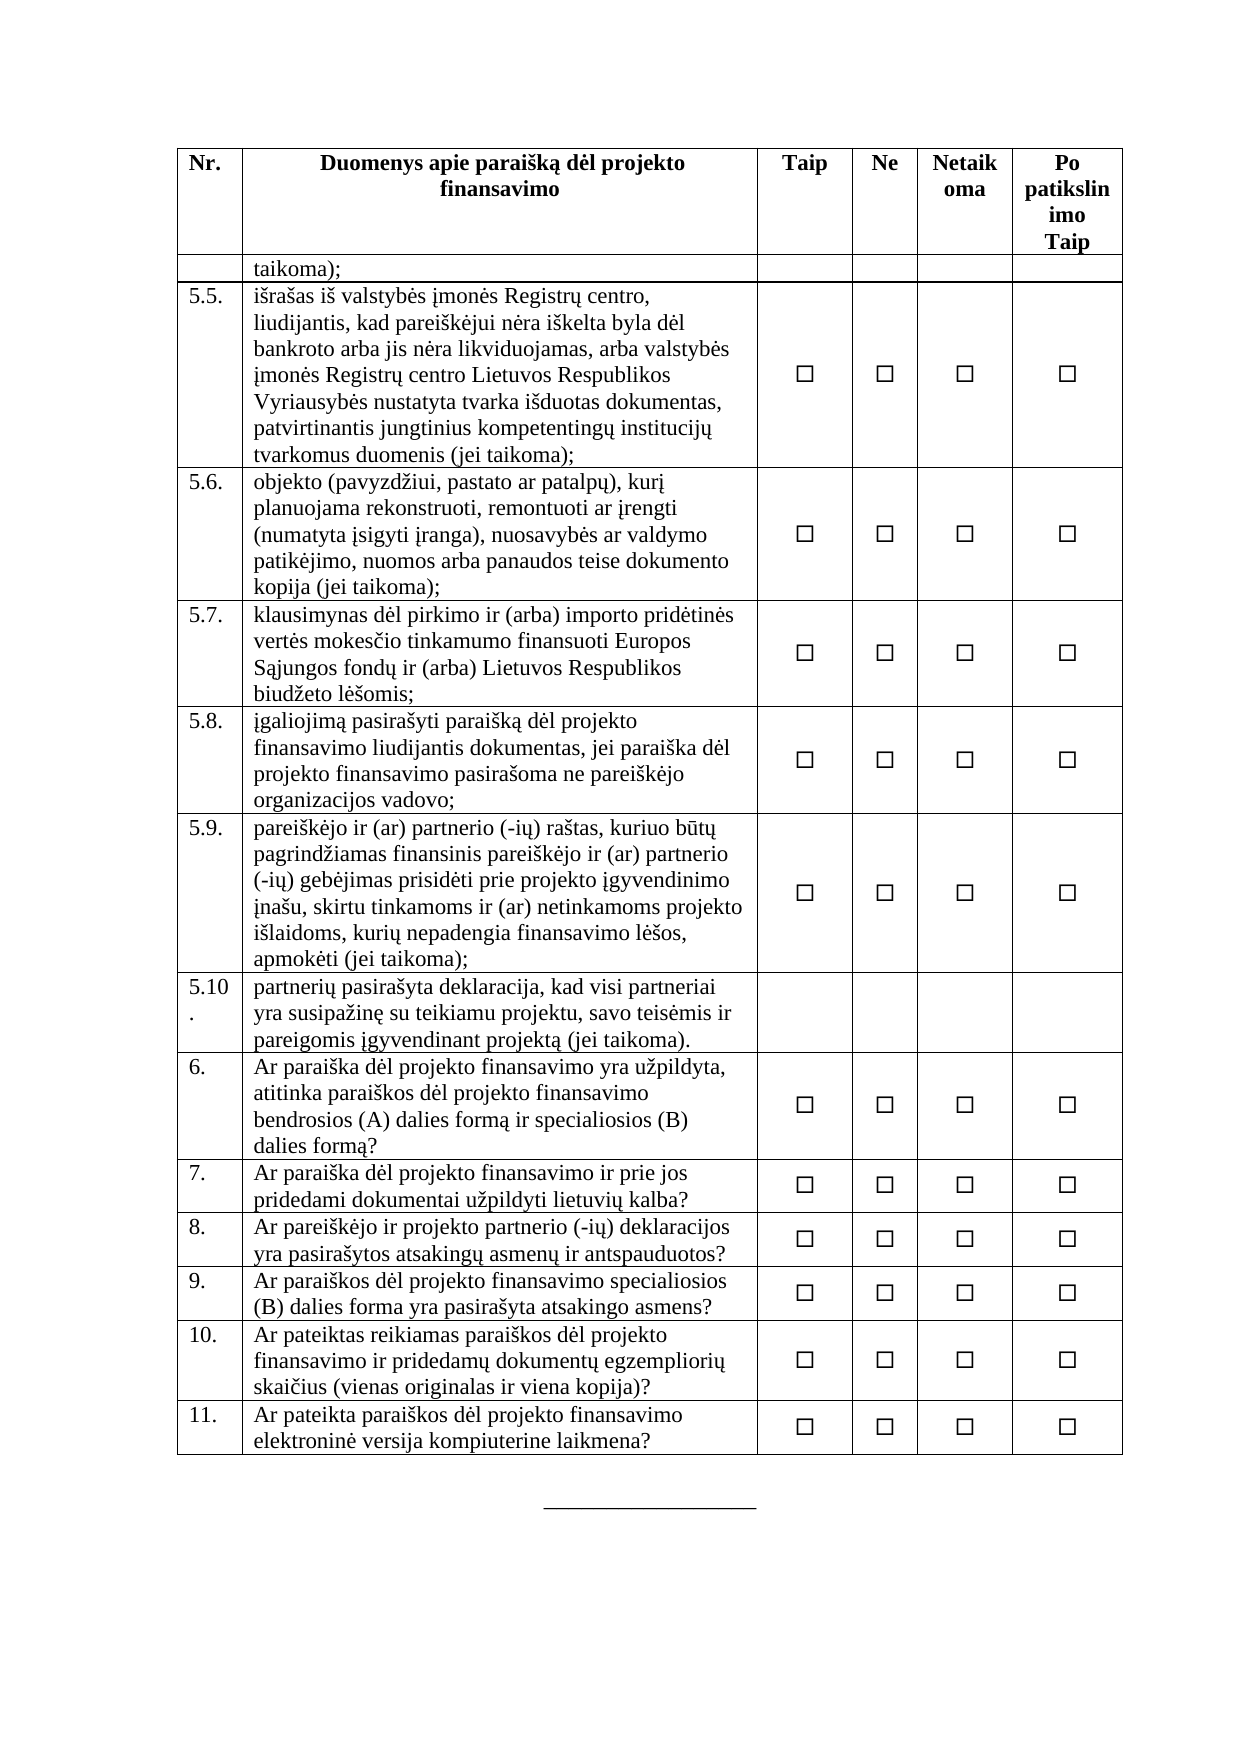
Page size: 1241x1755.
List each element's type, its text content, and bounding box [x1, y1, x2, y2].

table_cell [] [1013, 468, 1122, 600]
table_cell 6. [178, 1053, 242, 1158]
table_cell [] [758, 1321, 852, 1400]
table_cell [] [918, 1213, 1012, 1266]
table_cell [] [1013, 1213, 1122, 1266]
table_cell [] [918, 1053, 1012, 1158]
table_cell 5.9. [178, 814, 242, 972]
table_cell [] [853, 814, 917, 972]
table_header Duomenys apie paraišką dėl projekto finansavimo [243, 149, 757, 254]
table_cell [] [918, 283, 1012, 467]
table_cell [] [758, 601, 852, 706]
table_cell [] [758, 814, 852, 972]
table_cell [] [1013, 814, 1122, 972]
table_cell Ar paraiškos dėl projekto finansavimo specialiosios (B) dalies forma yra pasirašyta atsakingo asmens? [243, 1267, 757, 1320]
table_cell [] [1013, 255, 1122, 281]
table_cell [853, 973, 917, 1052]
table_cell [918, 973, 1012, 1052]
table_header Taip [758, 149, 852, 254]
table_header Nr. [178, 149, 242, 254]
table_cell [] [853, 1267, 917, 1320]
table_cell 8. [178, 1213, 242, 1266]
table_cell [] [918, 1401, 1012, 1453]
table_cell [] [758, 283, 852, 467]
table_cell [] [1013, 707, 1122, 813]
table_cell [] [918, 601, 1012, 706]
table_cell Ar paraiška dėl projekto finansavimo yra užpildyta, atitinka paraiškos dėl projekto finansavimo bendrosios (A) dalies formą ir specialiosios (B) dalies formą? [243, 1053, 757, 1158]
table_cell [] [758, 707, 852, 813]
table_cell [] [758, 1160, 852, 1212]
table_cell [] [1013, 1321, 1122, 1400]
table_cell [] [853, 255, 917, 281]
table_cell [] [918, 707, 1012, 813]
table_cell 5.10. [178, 973, 242, 1052]
table_cell [] [853, 1401, 917, 1453]
table_cell [] [758, 255, 852, 281]
table_cell 5.5. [178, 283, 242, 467]
table_cell [] [918, 814, 1012, 972]
text _________________ [177, 1483, 1122, 1512]
table_cell [] [853, 601, 917, 706]
table_cell [] [758, 1401, 852, 1453]
table_cell [] [853, 1053, 917, 1158]
table_cell [] [758, 468, 852, 600]
table_cell [] [758, 1213, 852, 1266]
table_cell [] [918, 1267, 1012, 1320]
table_cell taikoma); [243, 255, 757, 281]
table_cell [] [853, 1213, 917, 1266]
table_cell [] [1013, 1160, 1122, 1212]
table_cell [178, 255, 242, 281]
table_cell [] [1013, 1401, 1122, 1453]
table_cell [] [918, 1321, 1012, 1400]
table_cell [] [853, 283, 917, 467]
table_cell [] [853, 707, 917, 813]
table_cell [] [758, 1053, 852, 1158]
table_cell 10. [178, 1321, 242, 1400]
table_cell [] [1013, 601, 1122, 706]
table_cell [] [853, 468, 917, 600]
table_cell [] [918, 1160, 1012, 1212]
table_cell pareiškėjo ir (ar) partnerio (-ių) raštas, kuriuo būtų pagrindžiamas finansinis pareiškėjo ir (ar) partnerio (-ių) gebėjimas prisidėti prie projekto įgyvendinimo įnašu, skirtu tinkamoms ir (ar) netinkamoms projekto išlaidoms, kurių nepadengia finansavimo lėšos, apmokėti (jei taikoma); [243, 814, 757, 972]
table_cell 5.6. [178, 468, 242, 600]
table_header Ne [853, 149, 917, 254]
table_cell 5.8. [178, 707, 242, 813]
table_cell išrašas iš valstybės įmonės Registrų centro, liudijantis, kad pareiškėjui nėra iškelta byla dėl bankroto arba jis nėra likviduojamas, arba valstybės įmonės Registrų centro Lietuvos Respublikos Vyriausybės nustatyta tvarka išduotas dokumentas, patvirtinantis jungtinius kompetentingų institucijų tvarkomus duomenis (jei taikoma); [243, 283, 757, 467]
table_cell 5.7. [178, 601, 242, 706]
table_cell klausimynas dėl pirkimo ir (arba) importo pridėtinės vertės mokesčio tinkamumo finansuoti Europos Sąjungos fondų ir (arba) Lietuvos Respublikos biudžeto lėšomis; [243, 601, 757, 706]
table_header Netaikoma [918, 149, 1012, 254]
table_cell objekto (pavyzdžiui, pastato ar patalpų), kurį planuojama rekonstruoti, remontuoti ar įrengti (numatyta įsigyti įranga), nuosavybės ar valdymo patikėjimo, nuomos arba panaudos teise dokumento kopija (jei taikoma); [243, 468, 757, 600]
table_cell 11. [178, 1401, 242, 1453]
table_cell Ar pateiktas reikiamas paraiškos dėl projekto finansavimo ir pridedamų dokumentų egzempliorių skaičius (vienas originalas ir viena kopija)? [243, 1321, 757, 1400]
table_cell 7. [178, 1160, 242, 1212]
table_cell [1013, 973, 1122, 1052]
table_cell įgaliojimą pasirašyti paraišką dėl projekto finansavimo liudijantis dokumentas, jei paraiška dėl projekto finansavimo pasirašoma ne pareiškėjo organizacijos vadovo; [243, 707, 757, 813]
table_cell Ar pareiškėjo ir projekto partnerio (-ių) deklaracijos yra pasirašytos atsakingų asmenų ir antspauduotos? [243, 1213, 757, 1266]
table_cell 9. [178, 1267, 242, 1320]
table_cell Ar pateikta paraiškos dėl projekto finansavimo elektroninė versija kompiuterine laikmena? [243, 1401, 757, 1453]
table_cell [] [1013, 283, 1122, 467]
table_cell Ar paraiška dėl projekto finansavimo ir prie jos pridedami dokumentai užpildyti lietuvių kalba? [243, 1160, 757, 1212]
table_cell [] [918, 255, 1012, 281]
table_cell partnerių pasirašyta deklaracija, kad visi partneriai yra susipažinę su teikiamu projektu, savo teisėmis ir pareigomis įgyvendinant projektą (jei taikoma). [243, 973, 757, 1052]
table_cell [758, 973, 852, 1052]
table_cell [] [918, 468, 1012, 600]
table_header Po patikslinimo Taip [1013, 149, 1122, 254]
table_cell [] [1013, 1053, 1122, 1158]
table_cell [] [853, 1321, 917, 1400]
table_cell [] [1013, 1267, 1122, 1320]
table_cell [] [853, 1160, 917, 1212]
table_cell [] [758, 1267, 852, 1320]
